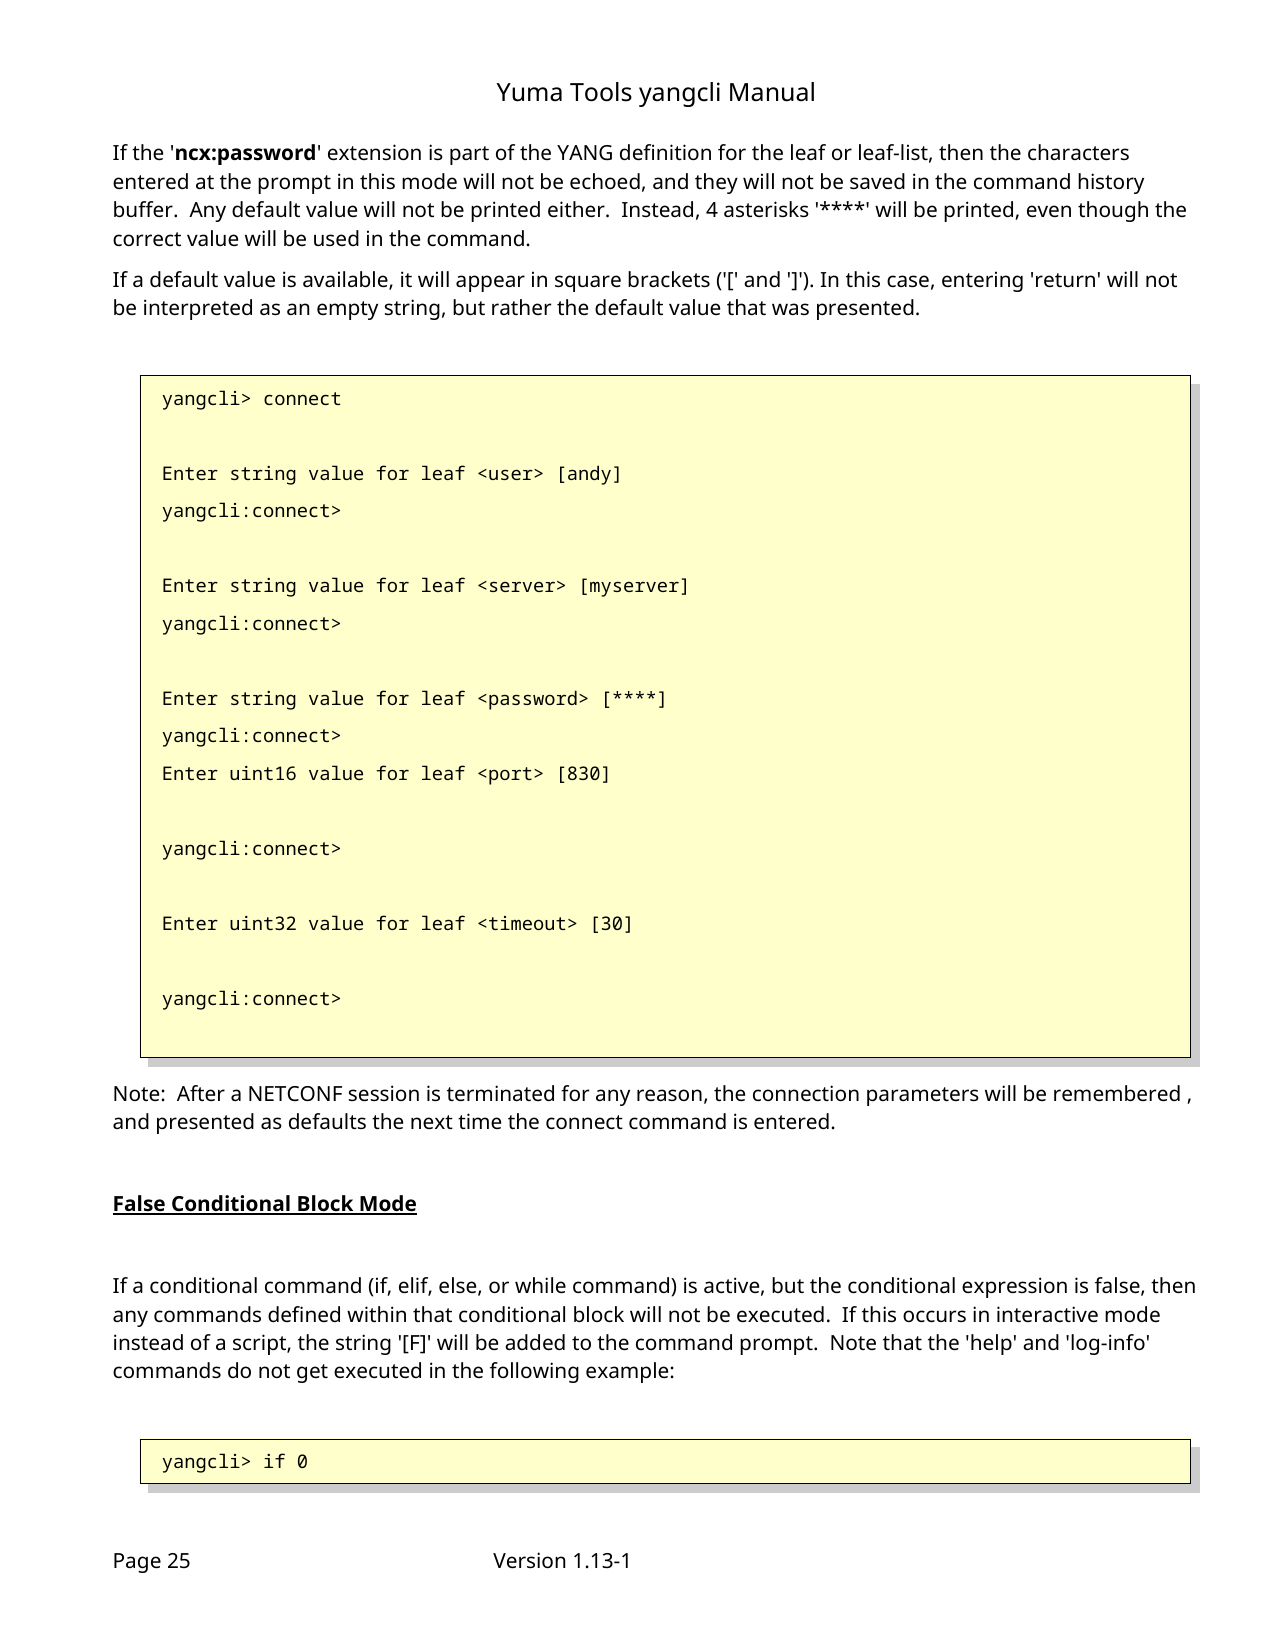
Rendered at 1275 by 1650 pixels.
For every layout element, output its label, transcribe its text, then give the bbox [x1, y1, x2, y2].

text Enter uint32 value for leaf <timeout> [30] [141, 900, 1190, 936]
text Enter uint16 value for leaf <port> [830] [141, 750, 1190, 786]
text yangcli:connect> [141, 825, 1190, 861]
text yangcli> connect [141, 376, 1190, 411]
text Enter string value for leaf <user> [andy] [141, 450, 1190, 486]
text If the 'ncx:password' extension is part of the YANG definition for the leaf or leaf-list, then the characters entered at the prompt in this mode will not be echoed, and they will not be saved in the command history buffer. Any default value will not be printed either. Instead, 4 asterisks '****' will be printed, even though the correct value will be used in the command. [112, 138, 1200, 252]
text Enter string value for leaf <password> [****] [141, 675, 1190, 711]
text yangcli:connect> [141, 975, 1190, 1011]
text False Conditional Block Mode [112, 1189, 1200, 1218]
text Note: After a NETCONF session is terminated for any reason, the connection parameters will be remembered , and presented as defaults the next time the connect command is entered. [112, 1079, 1200, 1136]
text yangcli> if 0 [141, 1440, 1190, 1483]
text yangcli:connect> [141, 488, 1190, 523]
text Enter string value for leaf <server> [myserver] [141, 563, 1190, 598]
text If a conditional command (if, elif, else, or while command) is active, but the conditional expression is false, then any commands defined within that conditional block will not be executed. If this occurs in interactive mode instead of a script, the string '[F]' will be added to the command prompt. Note that the 'help' and 'log-info' commands do not get executed in the following example: [112, 1271, 1200, 1385]
text If a default value is available, it will appear in square brackets ('[' and ']'). In this case, entering 'return' will not be interpreted as an empty string, but rather the default value that was presented. [112, 265, 1200, 322]
text yangcli:connect> [141, 600, 1190, 636]
text yangcli:connect> [141, 713, 1190, 748]
